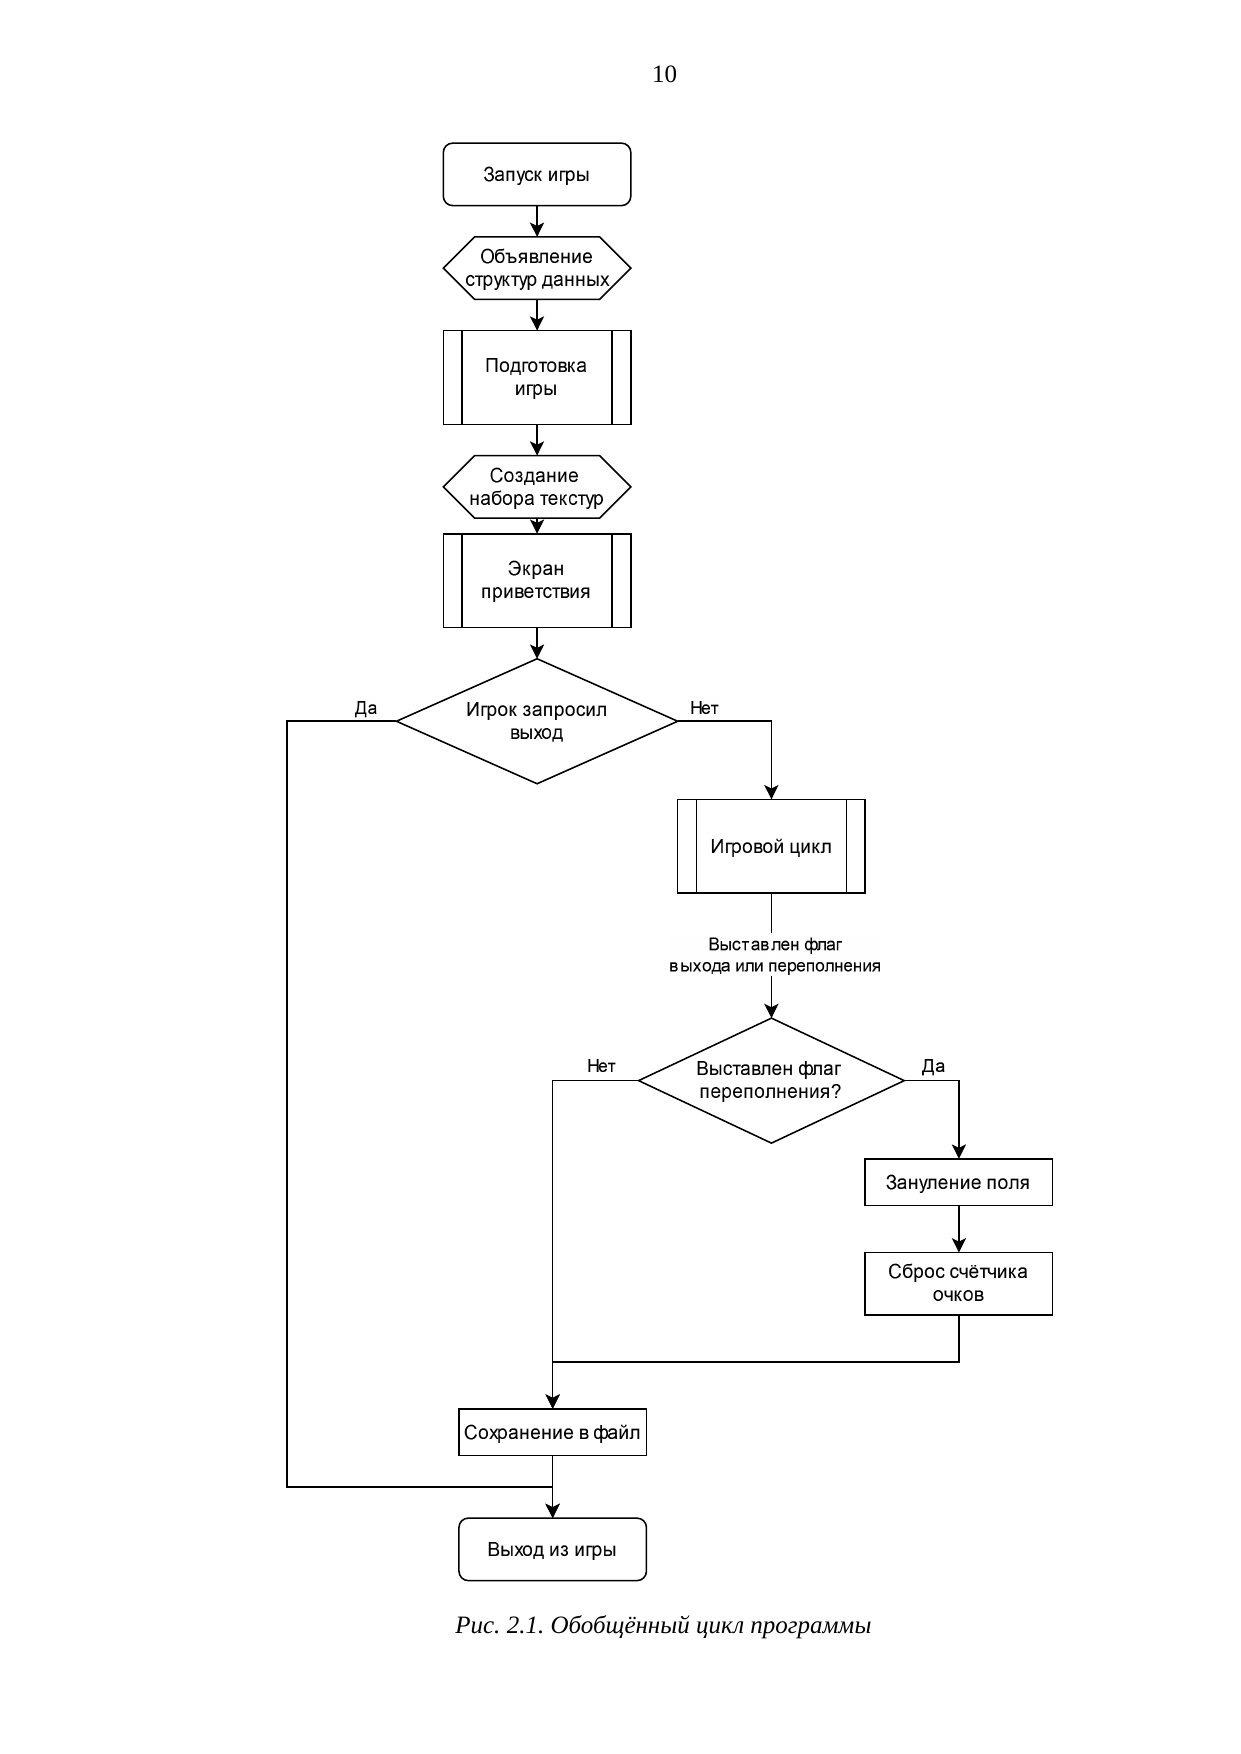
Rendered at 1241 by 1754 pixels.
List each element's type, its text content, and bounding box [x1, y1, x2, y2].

text Рис. 2.1. Обобщённый цикл программы [275, 130, 1053, 1639]
